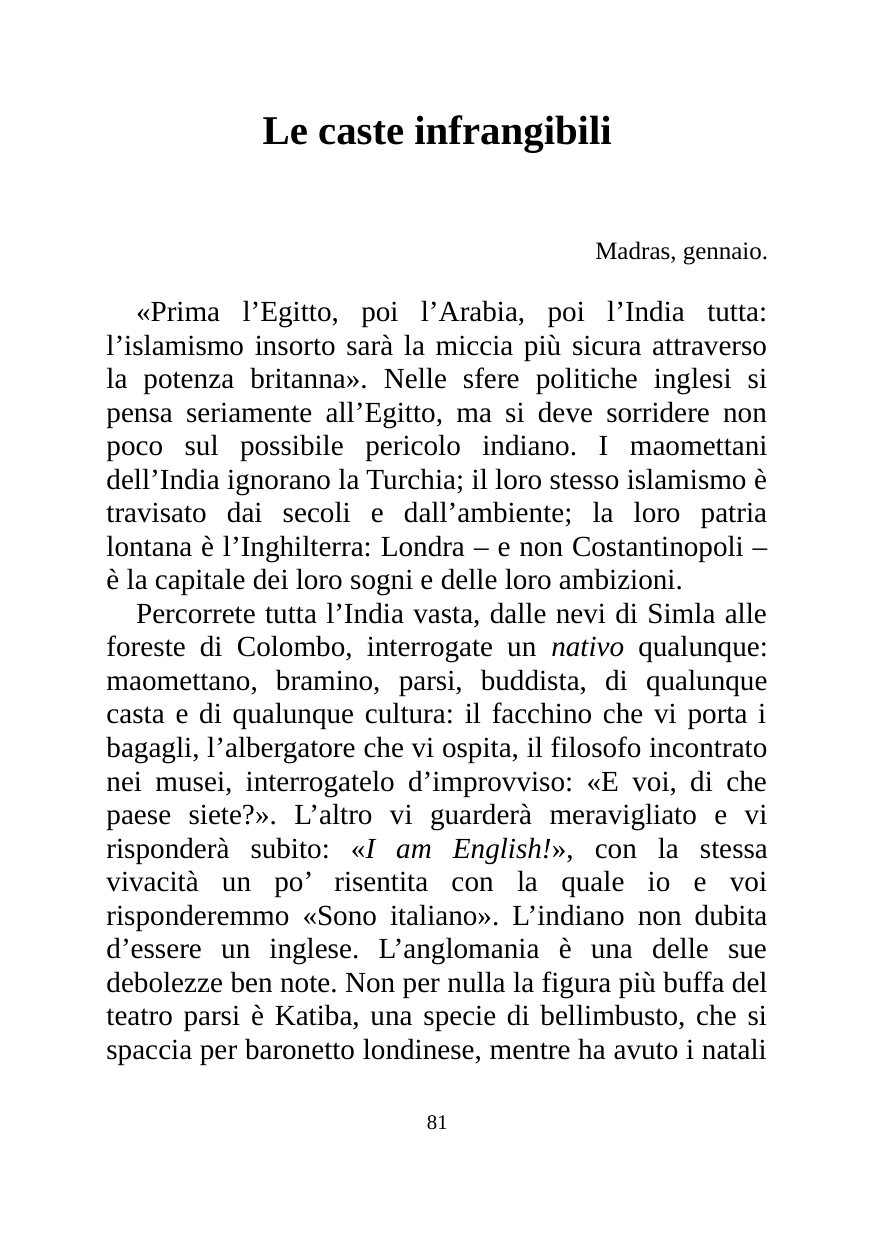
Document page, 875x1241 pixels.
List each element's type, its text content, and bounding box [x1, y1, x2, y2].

text Percorrete tutta l’India vasta, dalle nevi di Simla alle foreste di Colombo, interrogate un nativo qualunque: maomettano, bramino, parsi, buddista, di qualunque casta e di qualunque cultura: il facchino che vi porta i bagagli, l’albergatore che vi ospita, il filosofo incontrato nei musei, interrogatelo d’improvviso: «E voi, di che paese siete?». L’altro vi guarderà meravigliato e vi risponderà subito: «I am English!», con la stessa vivacità un po’ risentita con la quale io e voi risponderemmo «Sono italiano». L’indiano non dubita d’essere un inglese. L’anglomania è una delle sue debolezze ben note. Non per nulla la figura più buffa del teatro parsi è Katiba, una specie di bellimbusto, che si spaccia per baronetto londinese, mentre ha avuto i natali [106, 596, 768, 1066]
text «Prima l’Egitto, poi l’Arabia, poi l’India tutta: l’islamismo insorto sarà la miccia più sicura attraverso la potenza britanna». Nelle sfere politiche inglesi si pensa seriamente all’Egitto, ma si deve sorridere non poco sul possibile pericolo indiano. I maomettani dell’India ignorano la Turchia; il loro stesso islamismo è travisato dai secoli e dall’ambiente; la loro patria lontana è l’Inghilterra: Londra – e non Costantinopoli – è la capitale dei loro sogni e delle loro ambizioni. [106, 294, 768, 596]
text Madras, gennaio. [106, 236, 768, 265]
subtitle Le caste infrangibili [106, 106, 768, 153]
